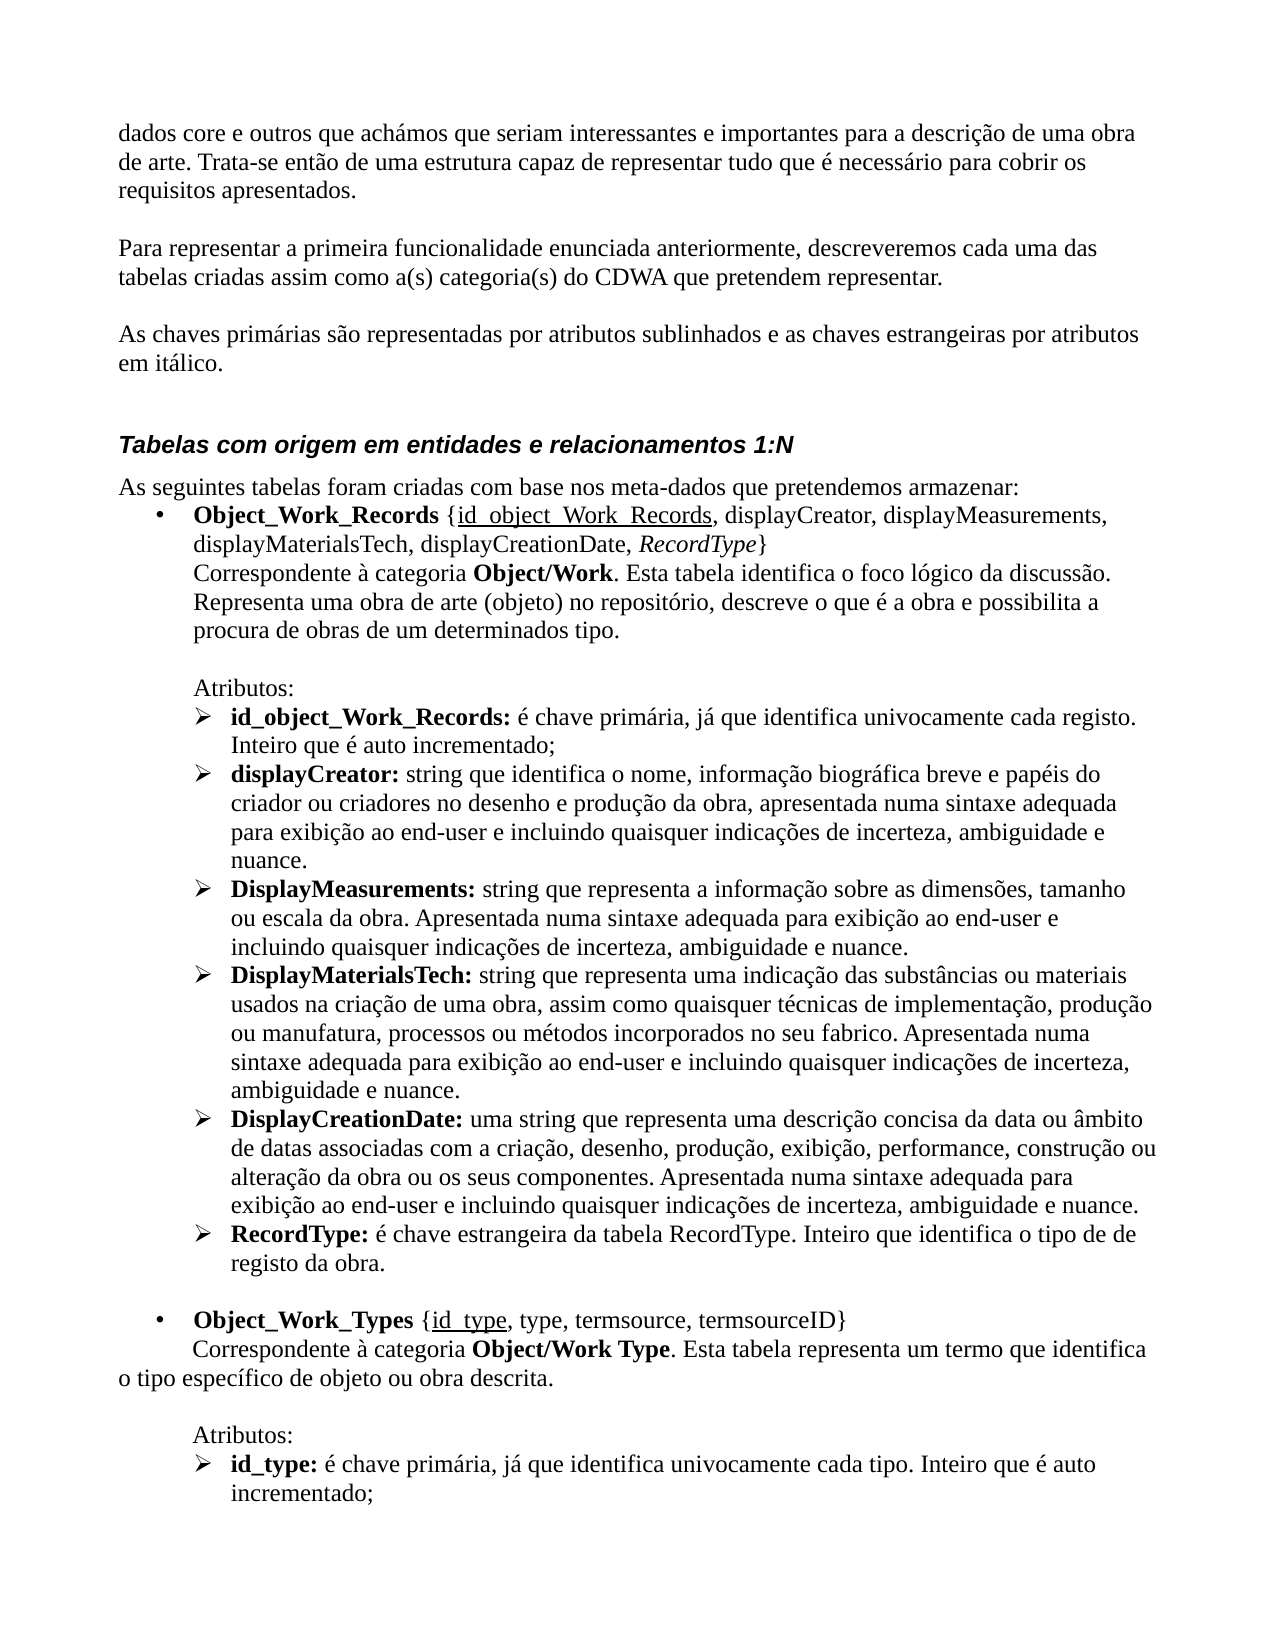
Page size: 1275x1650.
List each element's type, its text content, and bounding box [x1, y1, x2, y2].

list DisplayMaterialsTech: string que representa uma indicação das substâncias ou materiais usados na criação de uma obra, assim como quaisquer técnicas de implementação, produção ou manufatura, processos ou métodos incorporados no seu fabrico. Apresentada numa sintaxe adequada para exibição ao end-user e incluindo quaisquer indicações de incerteza, ambiguidade e nuance. [193, 960, 1157, 1104]
text Para representar a primeira funcionalidade enunciada anteriormente, descreveremos cada uma das tabelas criadas assim como a(s) categoria(s) do CDWA que pretendem representar. [118, 233, 1157, 291]
list Object_Work_Types {id_type, type, termsource, termsourceID} [156, 1305, 1157, 1334]
list DisplayCreationDate: uma string que representa uma descrição concisa da data ou âmbito de datas associadas com a criação, desenho, produção, exibição, performance, construção ou alteração da obra ou os seus componentes. Apresentada numa sintaxe adequada para exibição ao end-user e incluindo quaisquer indicações de incerteza, ambiguidade e nuance. [193, 1104, 1157, 1219]
text As chaves primárias são representadas por atributos sublinhados e as chaves estrangeiras por atributos em itálico. [118, 319, 1157, 377]
list RecordType: é chave estrangeira da tabela RecordType. Inteiro que identifica o tipo de de registo da obra. [193, 1219, 1157, 1277]
list id_object_Work_Records: é chave primária, já que identifica univocamente cada registo. Inteiro que é auto incrementado; [193, 702, 1157, 759]
text dados core e outros que achámos que seriam interessantes e importantes para a descrição de uma obra de arte. Trata-se então de uma estrutura capaz de representar tudo que é necessário para cobrir os requisitos apresentados. [118, 118, 1157, 204]
list DisplayMeasurements: string que representa a informação sobre as dimensões, tamanho ou escala da obra. Apresentada numa sintaxe adequada para exibição ao end-user e incluindo quaisquer indicações de incerteza, ambiguidade e nuance. [193, 874, 1157, 960]
text Correspondente à categoria Object/Work Type. Esta tabela representa um termo que identifica o tipo específico de objeto ou obra descrita. [118, 1334, 1157, 1392]
text Atributos: [118, 1420, 1157, 1449]
list id_type: é chave primária, já que identifica univocamente cada tipo. Inteiro que é auto incrementado; [193, 1449, 1157, 1507]
list displayCreator: string que identifica o nome, informação biográfica breve e papéis do criador ou criadores no desenho e produção da obra, apresentada numa sintaxe adequada para exibição ao end-user e incluindo quaisquer indicações de incerteza, ambiguidade e nuance. [193, 759, 1157, 874]
list Correspondente à categoria Object/Work. Esta tabela identifica o foco lógico da discussão. Representa uma obra de arte (objeto) no repositório, descreve o que é a obra e possibilita a procura de obras de um determinados tipo. [156, 558, 1157, 644]
list Object_Work_Records {id_object_Work_Records, displayCreator, displayMeasurements, displayMaterialsTech, displayCreationDate, RecordType} [156, 500, 1157, 558]
subtitle Tabelas com origem em entidades e relacionamentos 1:N [118, 431, 1157, 459]
list Atributos: [156, 673, 1157, 702]
text As seguintes tabelas foram criadas com base nos meta-dados que pretendemos armazenar: [118, 472, 1157, 500]
